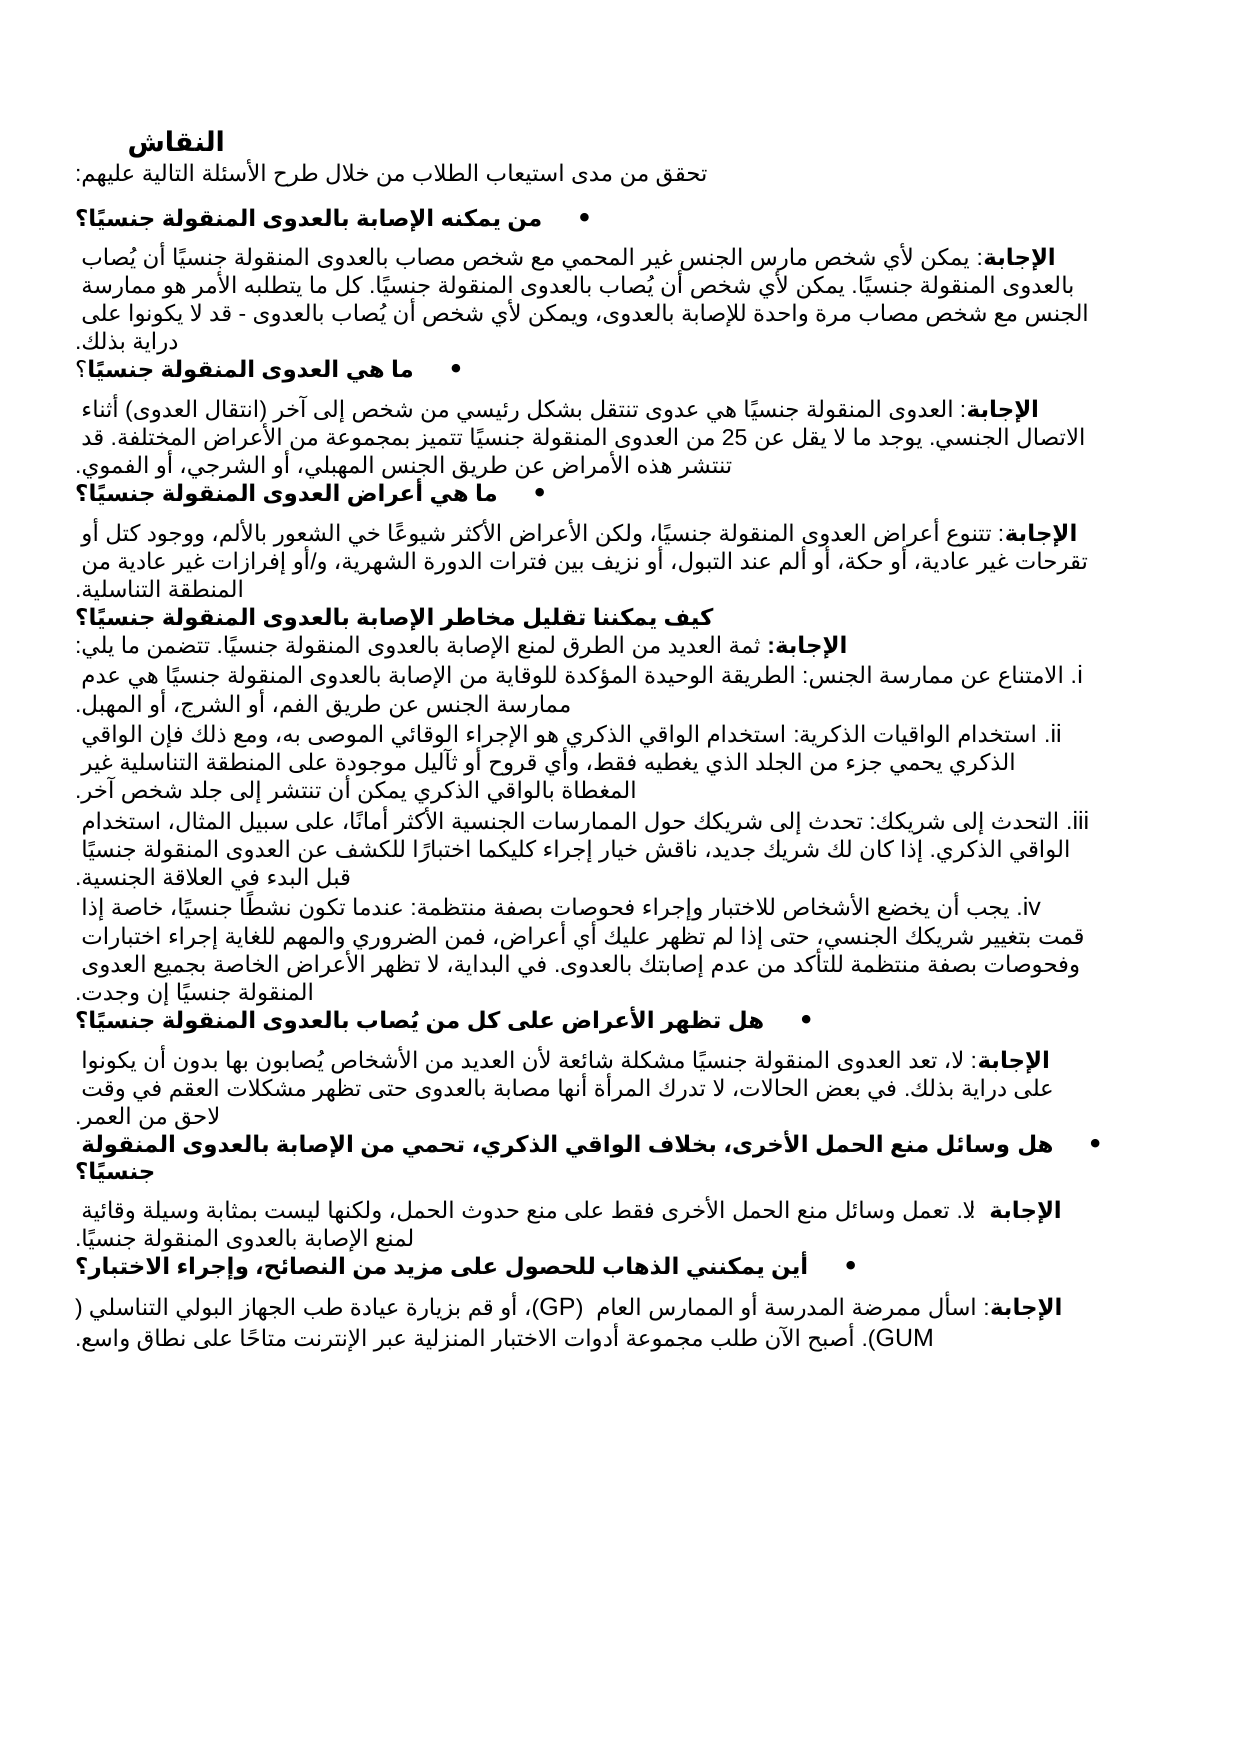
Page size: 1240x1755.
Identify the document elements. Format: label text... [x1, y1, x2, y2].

list الإجابة: لا، تعد العدوى المنقولة جنسيًا مشكلة شائعة لأن العديد من الأشخاص يُصابون بها بدون أن يكونوا على دراية بذلك. في بعض الحالات، لا تدرك المرأة أنها مصابة بالعدوى حتى تظهر مشكلات العقم في وقت لاحق من العمر. [75, 1047, 1089, 1129]
list الإجابة: اسأل ممرضة المدرسة أو الممارس العام (GP)، أو قم بزيارة عيادة طب الجهاز البولي التناسلي (GUM). أصبح الآن طلب مجموعة أدوات الاختبار المنزلية عبر الإنترنت متاحًا على نطاق واسع. [75, 1292, 1089, 1352]
list ii. استخدام الواقيات الذكرية: استخدام الواقي الذكري هو الإجراء الوقائي الموصى به، ومع ذلك فإن الواقي الذكري يحمي جزء من الجلد الذي يغطيه فقط، وأي قروح أو ثآليل موجودة على المنطقة التناسلية غير المغطاة بالواقي الذكري يمكن أن تنتشر إلى جلد شخص آخر. [75, 719, 1089, 804]
list كيف يمكننا تقليل مخاطر الإصابة بالعدوى المنقولة جنسيًا؟ [75, 604, 1089, 630]
list الإجابة: ثمة العديد من الطرق لمنع الإصابة بالعدوى المنقولة جنسيًا. تتضمن ما يلي: [75, 632, 1089, 658]
text تحقق من مدى استيعاب الطلاب من خلال طرح الأسئلة التالية عليهم: [75, 160, 1164, 186]
list أين يمكنني الذهاب للحصول على مزيد من النصائح، وإجراء الاختبار؟ [75, 1253, 1127, 1280]
list الإجابة: يمكن لأي شخص مارس الجنس غير المحمي مع شخص مصاب بالعدوى المنقولة جنسيًا أن يُصاب بالعدوى المنقولة جنسيًا. يمكن لأي شخص أن يُصاب بالعدوى المنقولة جنسيًا. كل ما يتطلبه الأمر هو ممارسة الجنس مع شخص مصاب مرة واحدة للإصابة بالعدوى، ويمكن لأي شخص أن يُصاب بالعدوى - قد لا يكونوا على دراية بذلك. [75, 244, 1089, 355]
list هل تظهر الأعراض على كل من يُصاب بالعدوى المنقولة جنسيًا؟ [75, 1007, 1127, 1034]
list الإجابة: لا. تعمل وسائل منع الحمل الأخرى فقط على منع حدوث الحمل، ولكنها ليست بمثابة وسيلة وقائية لمنع الإصابة بالعدوى المنقولة جنسيًا. [75, 1197, 1089, 1251]
list هل وسائل منع الحمل الأخرى، بخلاف الواقي الذكري، تحمي من الإصابة بالعدوى المنقولة جنسيًا؟ [75, 1131, 1127, 1184]
list iii. التحدث إلى شريكك: تحدث إلى شريكك حول الممارسات الجنسية الأكثر أمانًا، على سبيل المثال، استخدام الواقي الذكري. إذا كان لك شريك جديد، ناقش خيار إجراء كليكما اختبارًا للكشف عن العدوى المنقولة جنسيًا قبل البدء في العلاقة الجنسية. [75, 806, 1089, 891]
list الإجابة: العدوى المنقولة جنسيًا هي عدوى تنتقل بشكل رئيسي من شخص إلى آخر (انتقال العدوى) أثناء الاتصال الجنسي. يوجد ما لا يقل عن 25 من العدوى المنقولة جنسيًا تتميز بمجموعة من الأعراض المختلفة. قد تنتشر هذه الأمراض عن طريق الجنس المهبلي، أو الشرجي، أو الفموي. [75, 396, 1089, 478]
list من يمكنه الإصابة بالعدوى المنقولة جنسيًا؟ [75, 204, 1127, 231]
list الإجابة: تتنوع أعراض العدوى المنقولة جنسيًا، ولكن الأعراض الأكثر شيوعًا خي الشعور بالألم، ووجود كتل أو تقرحات غير عادية، أو حكة، أو ألم عند التبول، أو نزيف بين فترات الدورة الشهرية، و/أو إفرازات غير عادية من المنطقة التناسلية. [75, 519, 1089, 602]
list iv. يجب أن يخضع الأشخاص للاختبار وإجراء فحوصات بصفة منتظمة: عندما تكون نشطًا جنسيًا، خاصة إذا قمت بتغيير شريكك الجنسي، حتى إذا لم تظهر عليك أي أعراض، فمن الضروري والمهم للغاية إجراء اختبارات وفحوصات بصفة منتظمة للتأكد من عدم إصابتك بالعدوى. في البداية، لا تظهر الأعراض الخاصة بجميع العدوى المنقولة جنسيًا إن وجدت. [75, 892, 1089, 1006]
list i. الامتناع عن ممارسة الجنس: الطريقة الوحيدة المؤكدة للوقاية من الإصابة بالعدوى المنقولة جنسيًا هي عدم ممارسة الجنس عن طريق الفم، أو الشرج، أو المهبل. [75, 660, 1089, 717]
list ما هي العدوى المنقولة جنسيًا؟ [75, 356, 1127, 383]
subtitle النقاش [75, 127, 1164, 158]
list ما هي أعراض العدوى المنقولة جنسيًا؟ [75, 480, 1127, 507]
